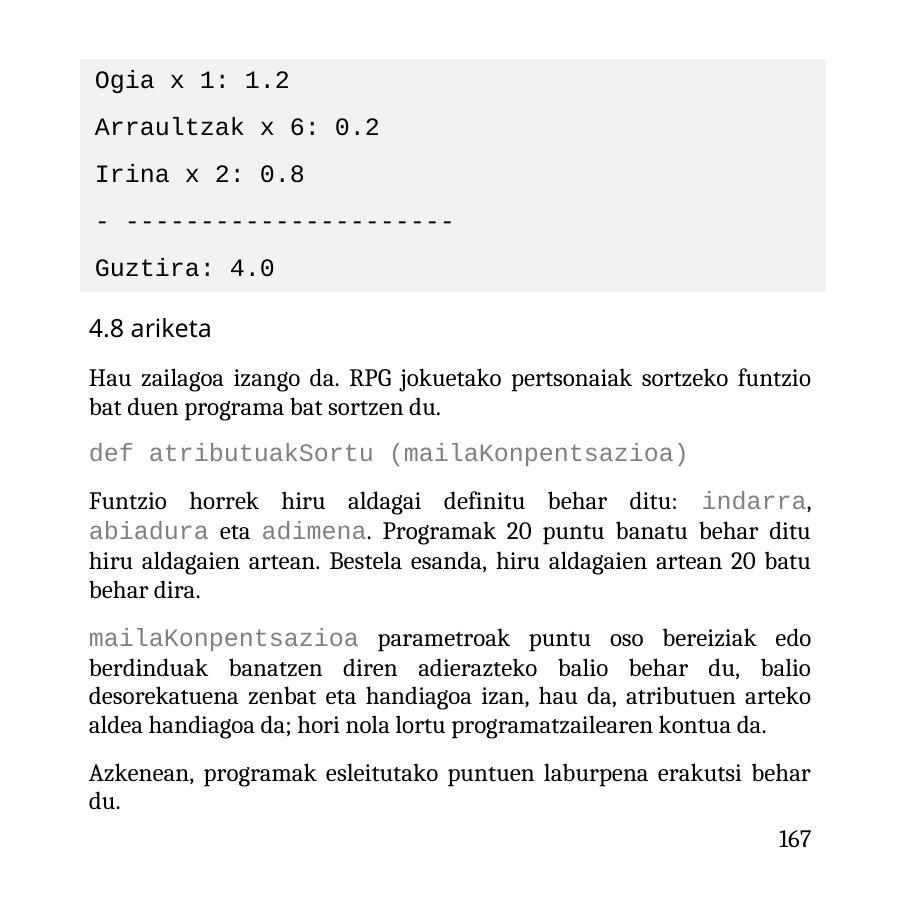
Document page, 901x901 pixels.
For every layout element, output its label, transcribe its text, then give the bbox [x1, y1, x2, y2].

text Arraultzak x 6: 0.2 [86, 106, 820, 143]
text Ogia x 1: 1.2 [86, 65, 820, 96]
text - ---------------------- [86, 200, 820, 237]
text Hau zailagoa izango da. RPG jokuetako pertsonaiak sortzeko funtzio bat duen programa bat sortzen du. [89, 364, 811, 421]
text Irina x 2: 0.8 [86, 153, 820, 190]
text Azkenean, programak esleitutako puntuen laburpena erakutsi behar du. [89, 758, 811, 816]
text 4.8 ariketa [89, 311, 811, 345]
text Funtzio horrek hiru aldagai definitu behar ditu: indarra, abiadura eta adimena. Programak 20 puntu banatu behar ditu hiru aldagaien artean. Bestela esanda, hiru aldagaien artean 20 batu behar dira. [89, 487, 811, 605]
text mailaKonpentsazioa parametroak puntu oso bereiziak edo berdinduak banatzen diren adierazteko balio behar du, balio desorekatuena zenbat eta handiagoa izan, hau da, atributuen arteko aldea handiagoa da; hori nola lortu programatzailearen kontua da. [89, 623, 811, 740]
text def atributuakSortu (mailaKonpentsazioa) [89, 440, 811, 468]
text Guztira: 4.0 [86, 247, 820, 286]
